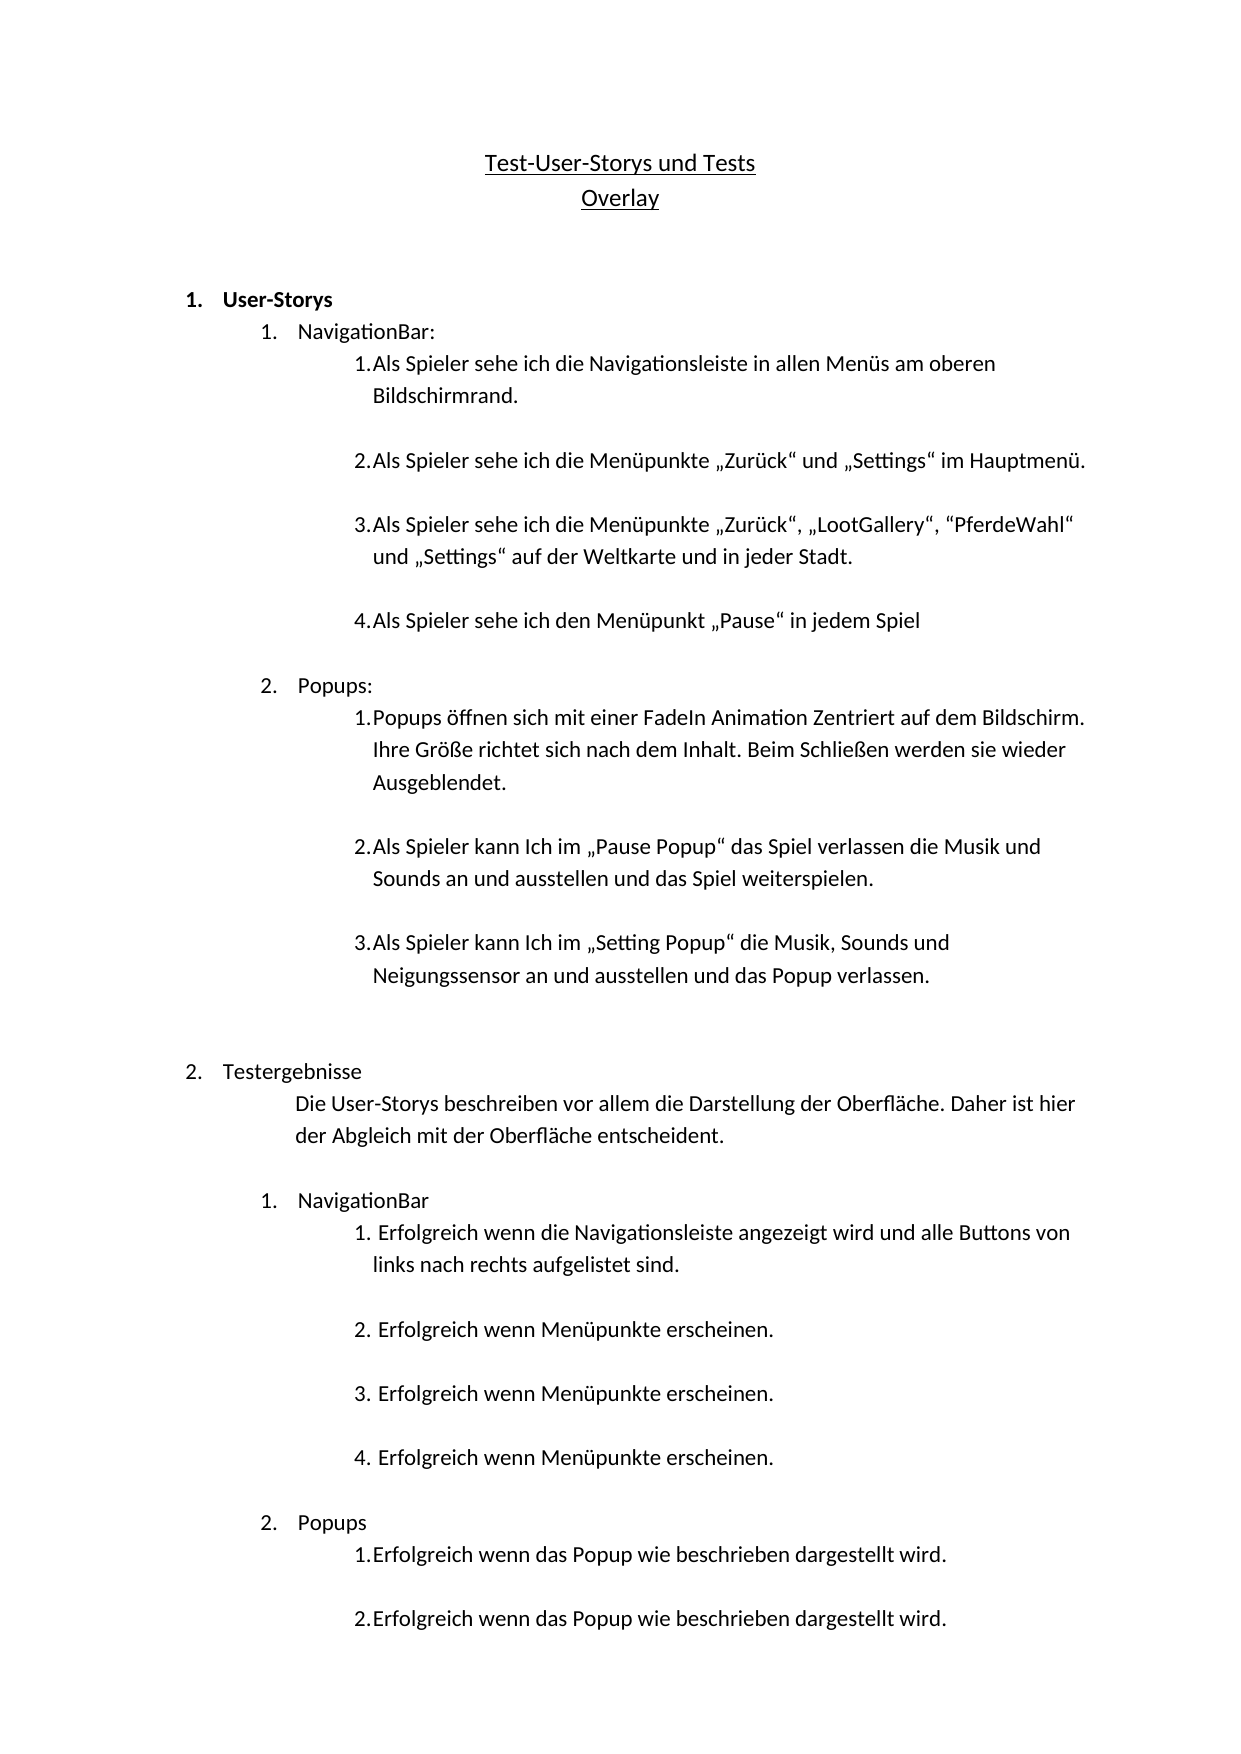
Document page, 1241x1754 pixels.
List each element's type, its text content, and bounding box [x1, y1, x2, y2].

list Popups [260, 1508, 1093, 1536]
list Als Spieler sehe ich die Navigationsleiste in allen Menüs am oberen Bildschirmrand. [354, 349, 1093, 409]
text Test-User-Storys und Tests [148, 148, 1093, 178]
list Als Spieler sehe ich die Menüpunkte „Zurück“ und „Settings“ im Hauptmenü. [354, 446, 1093, 474]
list Als Spieler sehe ich die Menüpunkte „Zurück“, „LootGallery“, “PferdeWahl“ und „Settings“ auf der Weltkarte und in jeder Stadt. [354, 510, 1093, 570]
list Als Spieler kann Ich im „Setting Popup“ die Musik, Sounds und Neigungssensor an und ausstellen und das Popup verlassen. [354, 928, 1093, 989]
list Die User-Storys beschreiben vor allem die Darstellung der Oberfläche. Daher ist hier der Abgleich mit der Oberfläche entscheident. [295, 1089, 1093, 1150]
list Erfolgreich wenn die Navigationsleiste angezeigt wird und alle Buttons von links nach rechts aufgelistet sind. [354, 1218, 1093, 1278]
list Erfolgreich wenn das Popup wie beschrieben dargestellt wird. [354, 1604, 1093, 1632]
list NavigationBar: [260, 317, 1093, 345]
list Popups: [260, 671, 1093, 699]
list Erfolgreich wenn Menüpunkte erscheinen. [354, 1379, 1093, 1407]
list Erfolgreich wenn Menüpunkte erscheinen. [354, 1443, 1093, 1472]
list Als Spieler sehe ich den Menüpunkt „Pause“ in jedem Spiel [354, 607, 1093, 635]
list Erfolgreich wenn Menüpunkte erscheinen. [354, 1315, 1093, 1343]
list Testergebnisse [185, 1057, 1093, 1085]
list Erfolgreich wenn das Popup wie beschrieben dargestellt wird. [354, 1540, 1093, 1568]
list Popups öffnen sich mit einer FadeIn Animation Zentriert auf dem Bildschirm. Ihre Größe richtet sich nach dem Inhalt. Beim Schließen werden sie wieder Ausgeblendet. [354, 703, 1093, 796]
list User-Storys [185, 285, 1093, 313]
list Als Spieler kann Ich im „Pause Popup“ das Spiel verlassen die Musik und Sounds an und ausstellen und das Spiel weiterspielen. [354, 832, 1093, 892]
list NavigationBar [260, 1186, 1093, 1214]
text Overlay [148, 183, 1093, 213]
